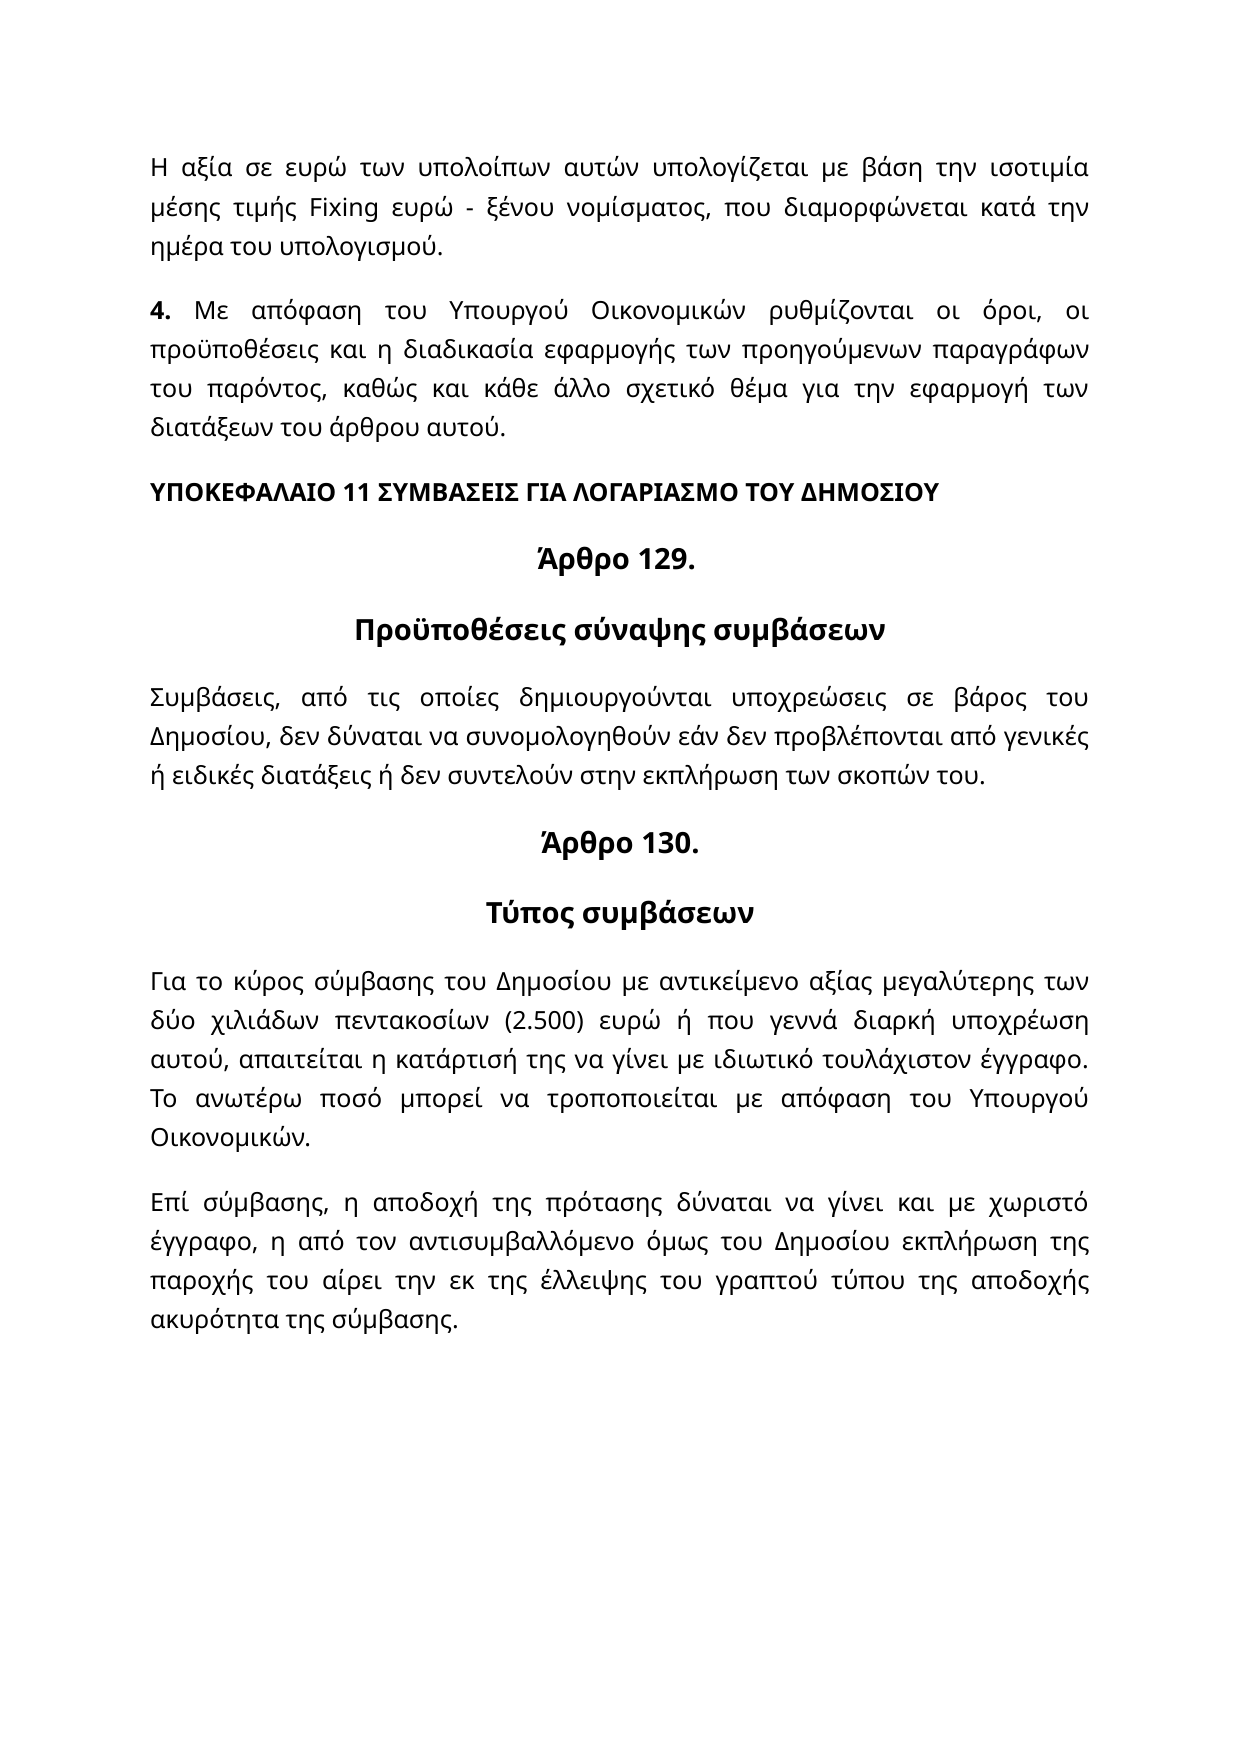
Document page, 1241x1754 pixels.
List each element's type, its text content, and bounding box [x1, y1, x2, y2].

text Επί σύμβασης, η αποδοχή της πρότασης δύναται να γίνει και με χωριστό έγγραφο, η από τον αντισυμβαλλόμενο όμως του Δημοσίου εκπλήρωση της παροχής του αίρει την εκ της έλλειψης του γραπτού τύπου της αποδοχής ακυρότητα της σύμβασης. [150, 1184, 1090, 1336]
subtitle Άρθρο 129. [150, 538, 1090, 578]
text Για το κύρος σύμβασης του Δημοσίου με αντικείμενο αξίας μεγαλύτερης των δύο χιλιάδων πεντακοσίων (2.500) ευρώ ή που γεννά διαρκή υποχρέωση αυτού, απαιτείται η κατάρτισή της να γίνει με ιδιωτικό τουλάχιστον έγγραφο. Το ανωτέρω ποσό μπορεί να τροποποιείται με απόφαση του Υπουργού Οικονομικών. [150, 963, 1090, 1154]
subtitle Άρθρο 130. [150, 822, 1090, 862]
text Συμβάσεις, από τις οποίες δημιουργούνται υποχρεώσεις σε βάρος του Δημοσίου, δεν δύναται να συνομολογηθούν εάν δεν προβλέπονται από γενικές ή ειδικές διατάξεις ή δεν συντελούν στην εκπλήρωση των σκοπών του. [150, 679, 1090, 792]
text 4. Με απόφαση του Υπουργού Οικονομικών ρυθμίζονται οι όροι, οι προϋποθέσεις και η διαδικασία εφαρμογής των προηγούμενων παραγράφων του παρόντος, καθώς και κάθε άλλο σχετικό θέμα για την εφαρμογή των διατάξεων του άρθρου αυτού. [150, 292, 1090, 444]
text ΥΠΟΚΕΦΑΛΑΙΟ 11 ΣΥΜΒΑΣΕΙΣ ΓΙΑ ΛΟΓΑΡΙΑΣΜΟ ΤΟΥ ΔΗΜΟΣΙΟΥ [150, 474, 1090, 508]
subtitle Προϋποθέσεις σύναψης συμβάσεων [150, 609, 1090, 649]
subtitle Τύπος συμβάσεων [150, 893, 1090, 932]
text Η αξία σε ευρώ των υπολοίπων αυτών υπολογίζεται με βάση την ισοτιμία μέσης τιμής Fixing ευρώ - ξένου νομίσματος, που διαμορφώνεται κατά την ημέρα του υπολογισμού. [150, 150, 1090, 262]
